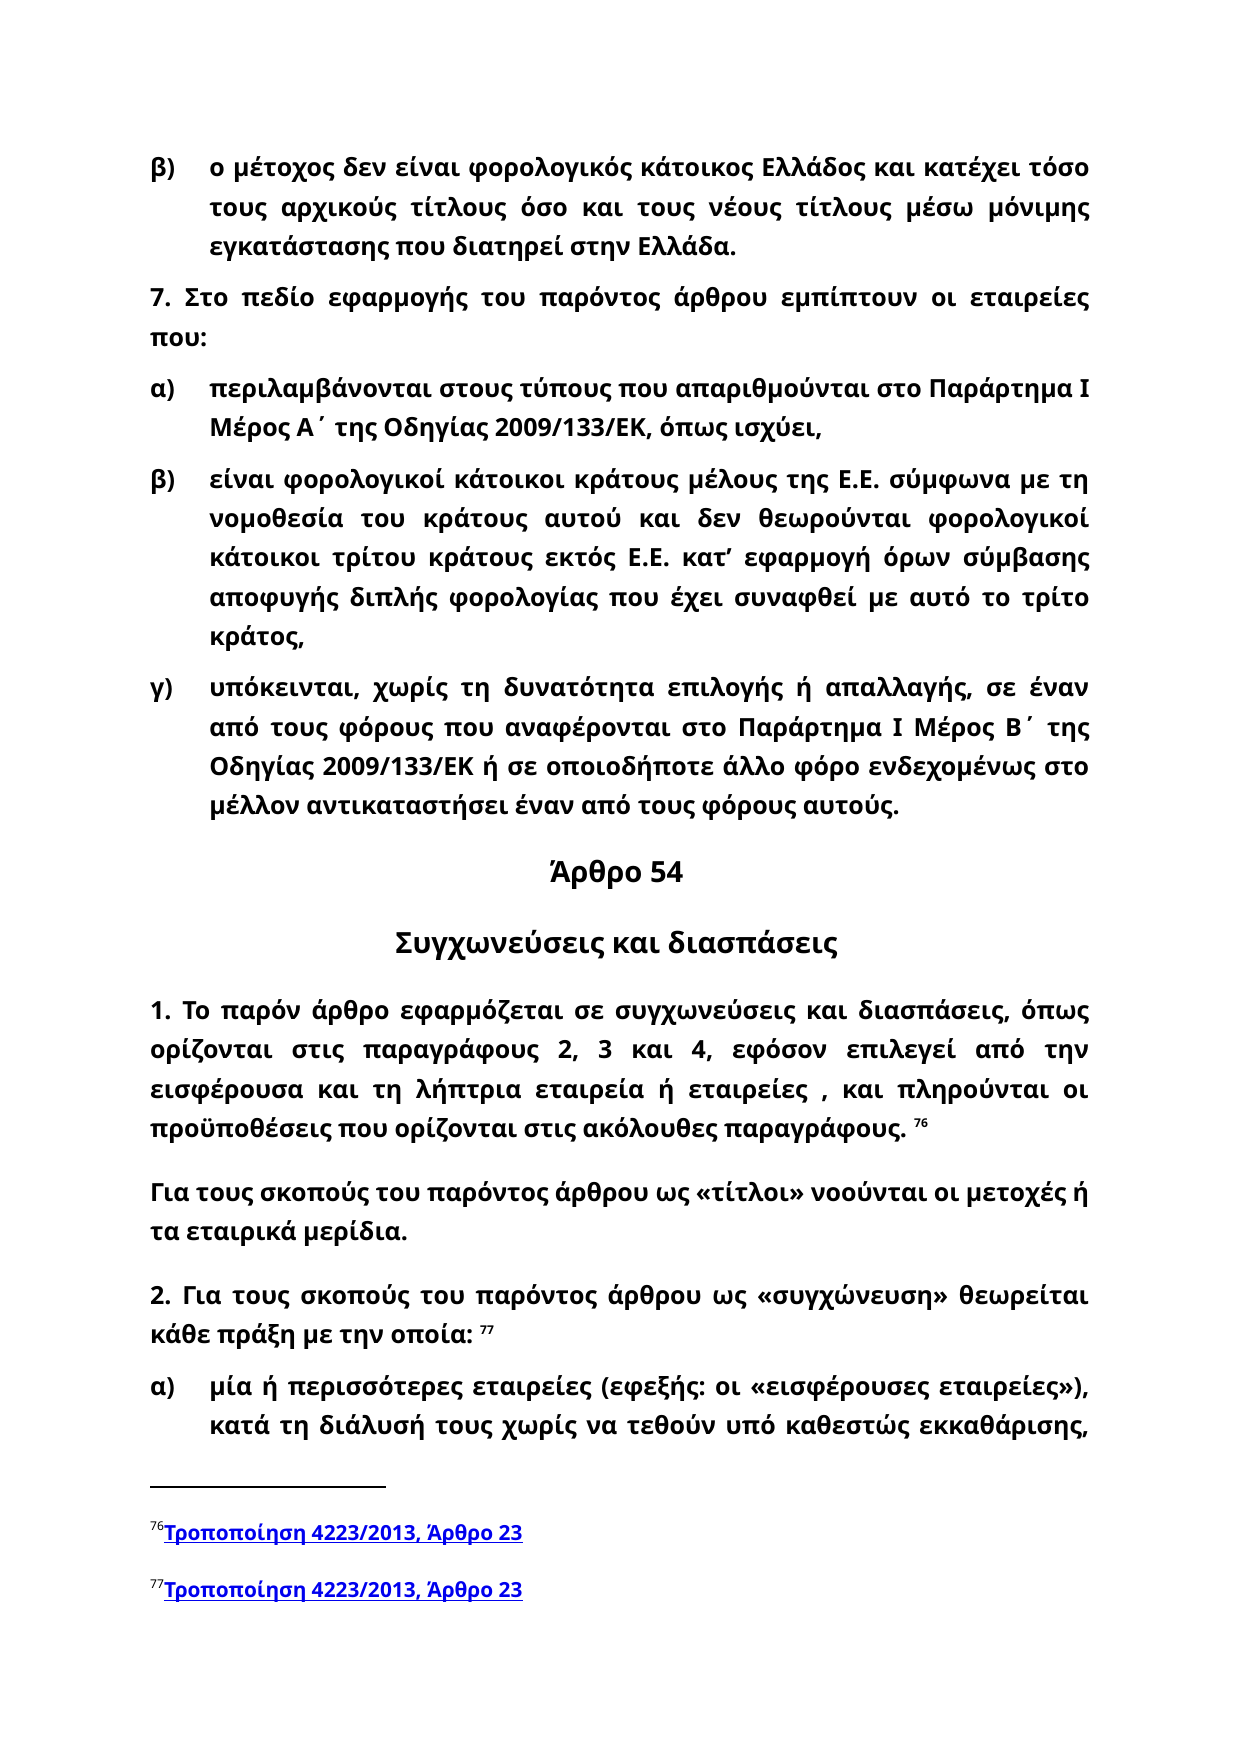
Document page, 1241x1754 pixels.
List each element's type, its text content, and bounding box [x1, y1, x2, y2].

text Τροποποίηση 4223/2013, Άρθρο 23 [150, 1576, 1090, 1604]
list β) είναι φορολογικοί κάτοικοι κράτους μέλους της Ε.Ε. σύμφωνα με τη νομοθεσία του κράτους αυτού και δεν θεωρούνται φορολογικοί κάτοικοι τρίτου κράτους εκτός Ε.Ε. κατ’ εφαρμογή όρων σύμβασης αποφυγής διπλής φορολογίας που έχει συναφθεί με αυτό το τρίτο κράτος, [150, 462, 1090, 652]
list α) περιλαμβάνονται στους τύπους που απαριθμούνται στο Παράρτημα Ι Μέρος Α΄ της Οδηγίας 2009/133/ΕΚ, όπως ισχύει, [150, 371, 1090, 444]
subtitle Συγχωνεύσεις και διασπάσεις [150, 922, 1090, 962]
text Για τους σκοπούς του παρόντος άρθρου ως «τίτλοι» νοούνται οι μετοχές ή τα εταιρικά μερίδια. [150, 1174, 1090, 1248]
text 2. Για τους σκοπούς του παρόντος άρθρου ως «συγχώνευση» θεωρείται κάθε πράξη με την οποία: [150, 1278, 1090, 1351]
text 7. Στο πεδίο εφαρμογής του παρόντος άρθρου εμπίπτουν οι εταιρείες που: [150, 280, 1090, 353]
text 1. Το παρόν άρθρο εφαρμόζεται σε συγχωνεύσεις και διασπάσεις, όπως ορίζονται στις παραγράφους 2, 3 και 4, εφόσον επιλεγεί από την εισφέρουσα και τη λήπτρια εταιρεία ή εταιρείες , και πληρούνται οι προϋποθέσεις που ορίζονται στις ακόλουθες παραγράφους. [150, 993, 1090, 1144]
text Τροποποίηση 4223/2013, Άρθρο 23 [150, 1518, 1090, 1546]
list β) ο μέτοχος δεν είναι φορολογικός κάτοικος Ελλάδος και κατέχει τόσο τους αρχικούς τίτλους όσο και τους νέους τίτλους μέσω μόνιμης εγκατάστασης που διατηρεί στην Ελλάδα. [150, 150, 1090, 262]
subtitle Άρθρο 54 [150, 852, 1090, 891]
list γ) υπόκεινται, χωρίς τη δυνατότητα επιλογής ή απαλλαγής, σε έναν από τους φόρους που αναφέρονται στο Παράρτημα Ι Μέρος Β΄ της Οδηγίας 2009/133/ΕΚ ή σε οποιοδήποτε άλλο φόρο ενδεχομένως στο μέλλον αντικαταστήσει έναν από τους φόρους αυτούς. [150, 670, 1090, 822]
list α) μία ή περισσότερες εταιρείες (εφεξής: οι «εισφέρουσες εταιρείες»), κατά τη διάλυσή τους χωρίς να τεθούν υπό καθεστώς εκκαθάρισης, [150, 1369, 1090, 1442]
